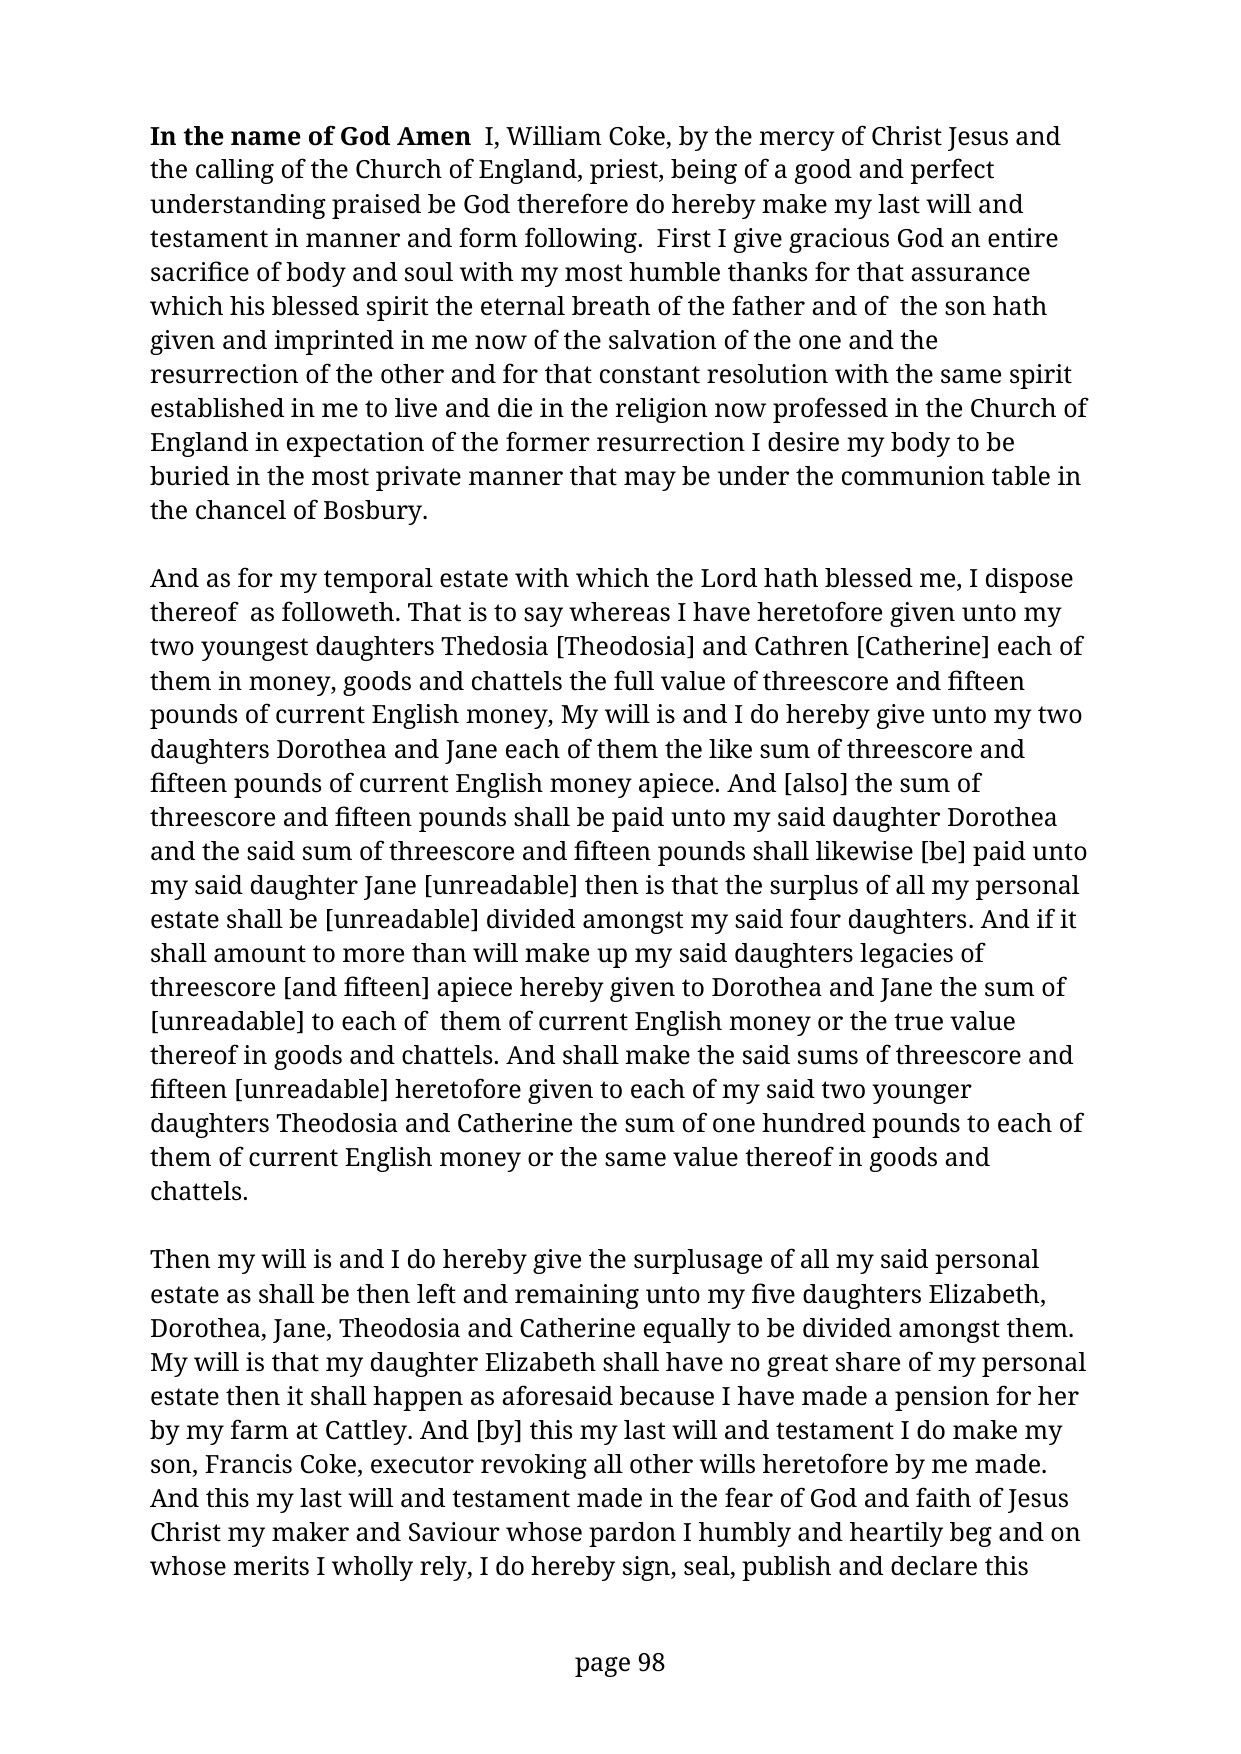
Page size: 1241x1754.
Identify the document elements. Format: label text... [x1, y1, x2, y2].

text In the name of God Amen I, William Coke, by the mercy of Christ Jesus and the calling of the Church of England, priest, being of a good and perfect understanding praised be God therefore do hereby make my last will and testament in manner and form following. First I give gracious God an entire sacrifice of body and soul with my most humble thanks for that assurance which his blessed spirit the eternal breath of the father and of the son hath given and imprinted in me now of the salvation of the one and the resurrection of the other and for that constant resolution with the same spirit established in me to live and die in the religion now professed in the Church of England in expectation of the former resurrection I desire my body to be buried in the most private manner that may be under the communion table in the chancel of Bosbury. [150, 118, 1090, 527]
text Then my will is and I do hereby give the surplusage of all my said personal estate as shall be then left and remaining unto my five daughters Elizabeth, Dorothea, Jane, Theodosia and Catherine equally to be divided amongst them. My will is that my daughter Elizabeth shall have no great share of my personal estate then it shall happen as aforesaid because I have made a pension for her by my farm at Cattley. And [by] this my last will and testament I do make my son, Francis Coke, executor revoking all other wills heretofore by me made. And this my last will and testament made in the fear of God and faith of Jesus Christ my maker and Saviour whose pardon I humbly and heartily beg and on whose merits I wholly rely, I do hereby sign, seal, publish and declare this [150, 1242, 1090, 1583]
text And as for my temporal estate with which the Lord hath blessed me, I dispose thereof as followeth. That is to say whereas I have heretofore given unto my two youngest daughters Thedosia [Theodosia] and Cathren [Catherine] each of them in money, goods and chattels the full value of threescore and fifteen pounds of current English money, My will is and I do hereby give unto my two daughters Dorothea and Jane each of them the like sum of threescore and fifteen pounds of current English money apiece. And [also] the sum of threescore and fifteen pounds shall be paid unto my said daughter Dorothea and the said sum of threescore and fifteen pounds shall likewise [be] paid unto my said daughter Jane [unreadable] then is that the surplus of all my personal estate shall be [unreadable] divided amongst my said four daughters. And if it shall amount to more than will make up my said daughters legacies of threescore [and fifteen] apiece hereby given to Dorothea and Jane the sum of [unreadable] to each of them of current English money or the true value thereof in goods and chattels. And shall make the said sums of threescore and fifteen [unreadable] heretofore given to each of my said two younger daughters Theodosia and Catherine the sum of one hundred pounds to each of them of current English money or the same value thereof in goods and chattels. [150, 561, 1090, 1208]
